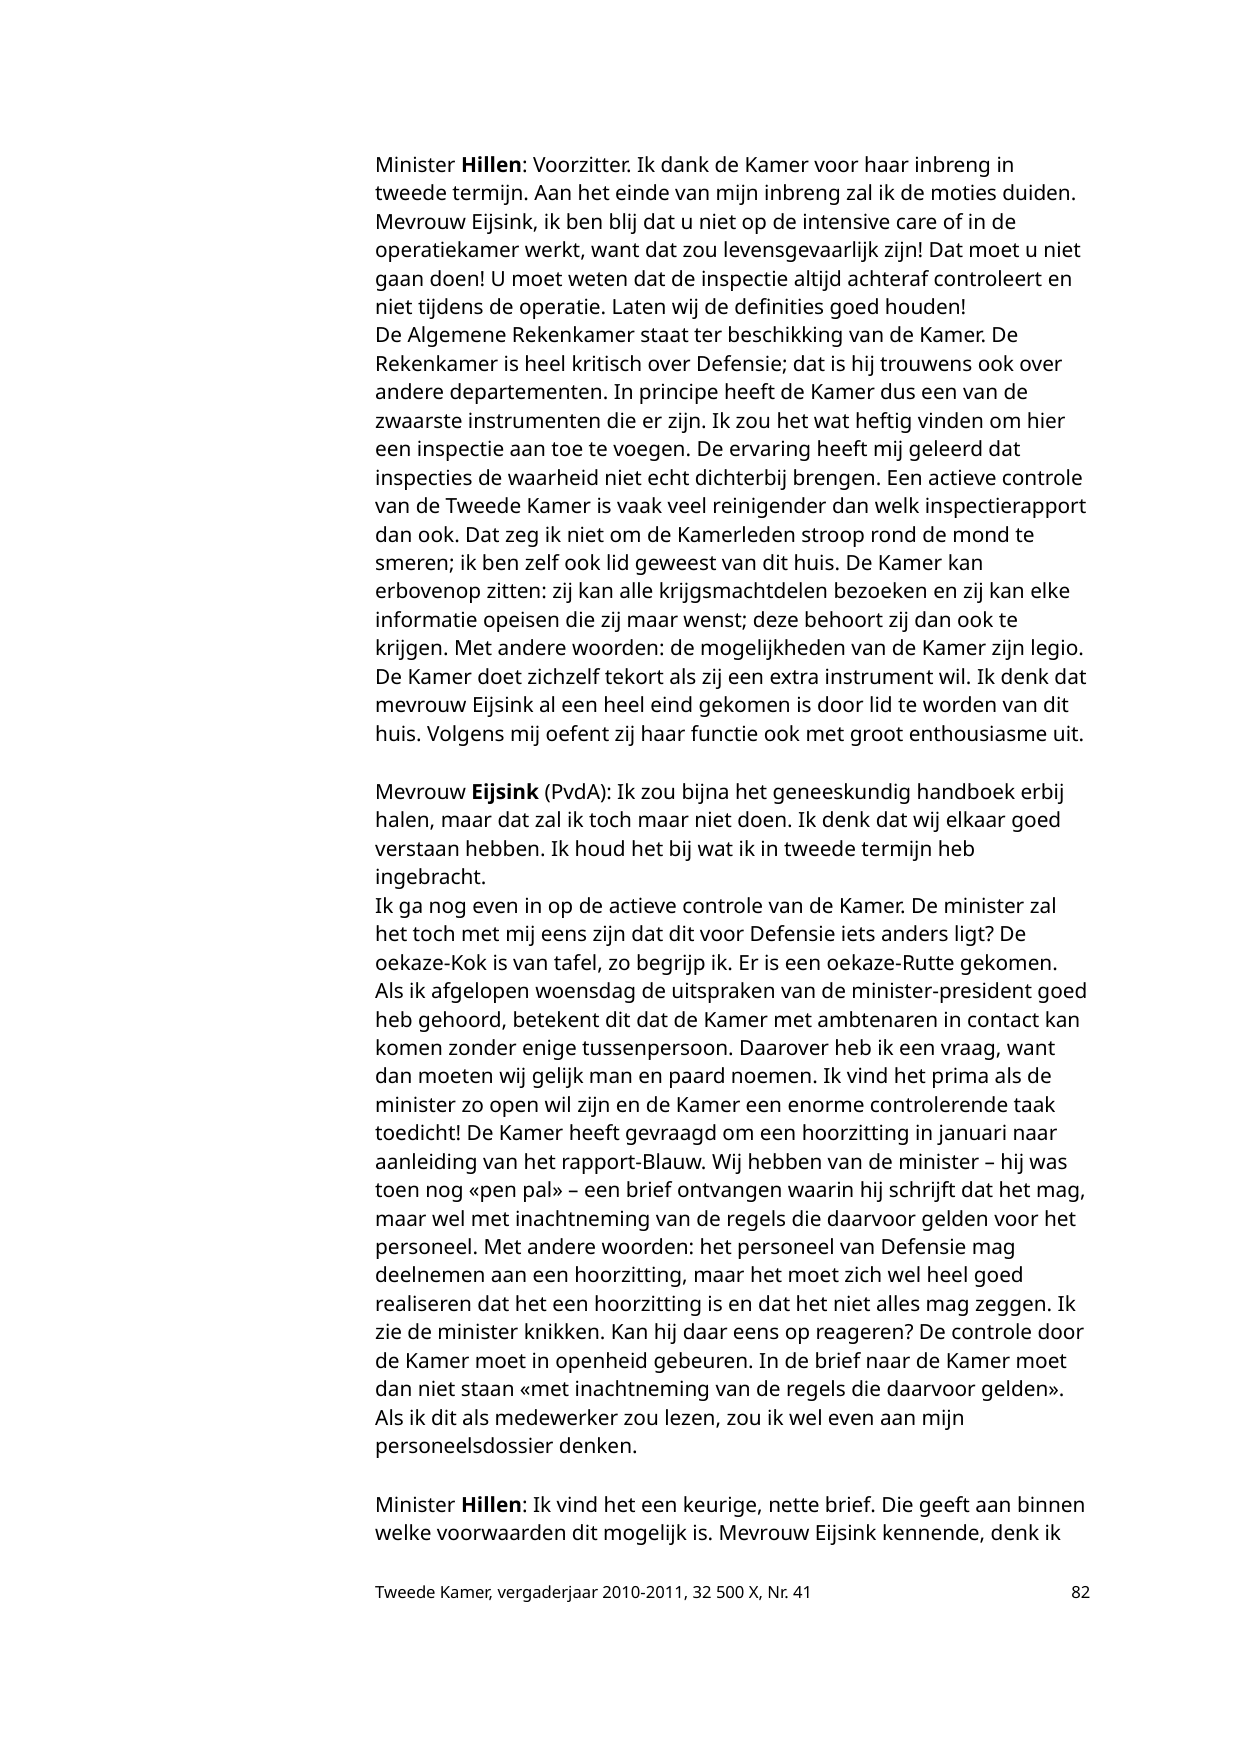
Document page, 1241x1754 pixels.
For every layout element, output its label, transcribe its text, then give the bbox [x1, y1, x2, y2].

text Mevrouw Eijsink (PvdA): Ik zou bijna het geneeskundig handboek erbij halen, maar dat zal ik toch maar niet doen. Ik denk dat wij elkaar goed verstaan hebben. Ik houd het bij wat ik in tweede termijn heb ingebracht. [375, 777, 1090, 891]
text Minister Hillen: Ik vind het een keurige, nette brief. Die geeft aan binnen welke voorwaarden dit mogelijk is. Mevrouw Eijsink kennende, denk ik [375, 1490, 1090, 1547]
text Minister Hillen: Voorzitter. Ik dank de Kamer voor haar inbreng in tweede termijn. Aan het einde van mijn inbreng zal ik de moties duiden. [375, 150, 1090, 207]
text De Algemene Rekenkamer staat ter beschikking van de Kamer. De Rekenkamer is heel kritisch over Defensie; dat is hij trouwens ook over andere departementen. In principe heeft de Kamer dus een van de zwaarste instrumenten die er zijn. Ik zou het wat heftig vinden om hier een inspectie aan toe te voegen. De ervaring heeft mij geleerd dat inspecties de waarheid niet echt dichterbij brengen. Een actieve controle van de Tweede Kamer is vaak veel reinigender dan welk inspectierapport dan ook. Dat zeg ik niet om de Kamerleden stroop rond de mond te smeren; ik ben zelf ook lid geweest van dit huis. De Kamer kan erbovenop zitten: zij kan alle krijgsmachtdelen bezoeken en zij kan elke informatie opeisen die zij maar wenst; deze behoort zij dan ook te krijgen. Met andere woorden: de mogelijkheden van de Kamer zijn legio. De Kamer doet zichzelf tekort als zij een extra instrument wil. Ik denk dat mevrouw Eijsink al een heel eind gekomen is door lid te worden van dit huis. Volgens mij oefent zij haar functie ook met groot enthousiasme uit. [375, 321, 1090, 747]
text Ik ga nog even in op de actieve controle van de Kamer. De minister zal het toch met mij eens zijn dat dit voor Defensie iets anders ligt? De oekaze-Kok is van tafel, zo begrijp ik. Er is een oekaze-Rutte gekomen. Als ik afgelopen woensdag de uitspraken van de minister-president goed heb gehoord, betekent dit dat de Kamer met ambtenaren in contact kan komen zonder enige tussenpersoon. Daarover heb ik een vraag, want dan moeten wij gelijk man en paard noemen. Ik vind het prima als de minister zo open wil zijn en de Kamer een enorme controlerende taak toedicht! De Kamer heeft gevraagd om een hoorzitting in januari naar aanleiding van het rapport-Blauw. Wij hebben van de minister – hij was toen nog «pen pal» – een brief ontvangen waarin hij schrijft dat het mag, maar wel met inachtneming van de regels die daarvoor gelden voor het personeel. Met andere woorden: het personeel van Defensie mag deelnemen aan een hoorzitting, maar het moet zich wel heel goed realiseren dat het een hoorzitting is en dat het niet alles mag zeggen. Ik zie de minister knikken. Kan hij daar eens op reageren? De controle door de Kamer moet in openheid gebeuren. In de brief naar de Kamer moet dan niet staan «met inachtneming van de regels die daarvoor gelden». Als ik dit als medewerker zou lezen, zou ik wel even aan mijn personeelsdossier denken. [375, 891, 1090, 1460]
text Mevrouw Eijsink, ik ben blij dat u niet op de intensive care of in de operatiekamer werkt, want dat zou levensgevaarlijk zijn! Dat moet u niet gaan doen! U moet weten dat de inspectie altijd achteraf controleert en niet tijdens de operatie. Laten wij de definities goed houden! [375, 207, 1090, 321]
